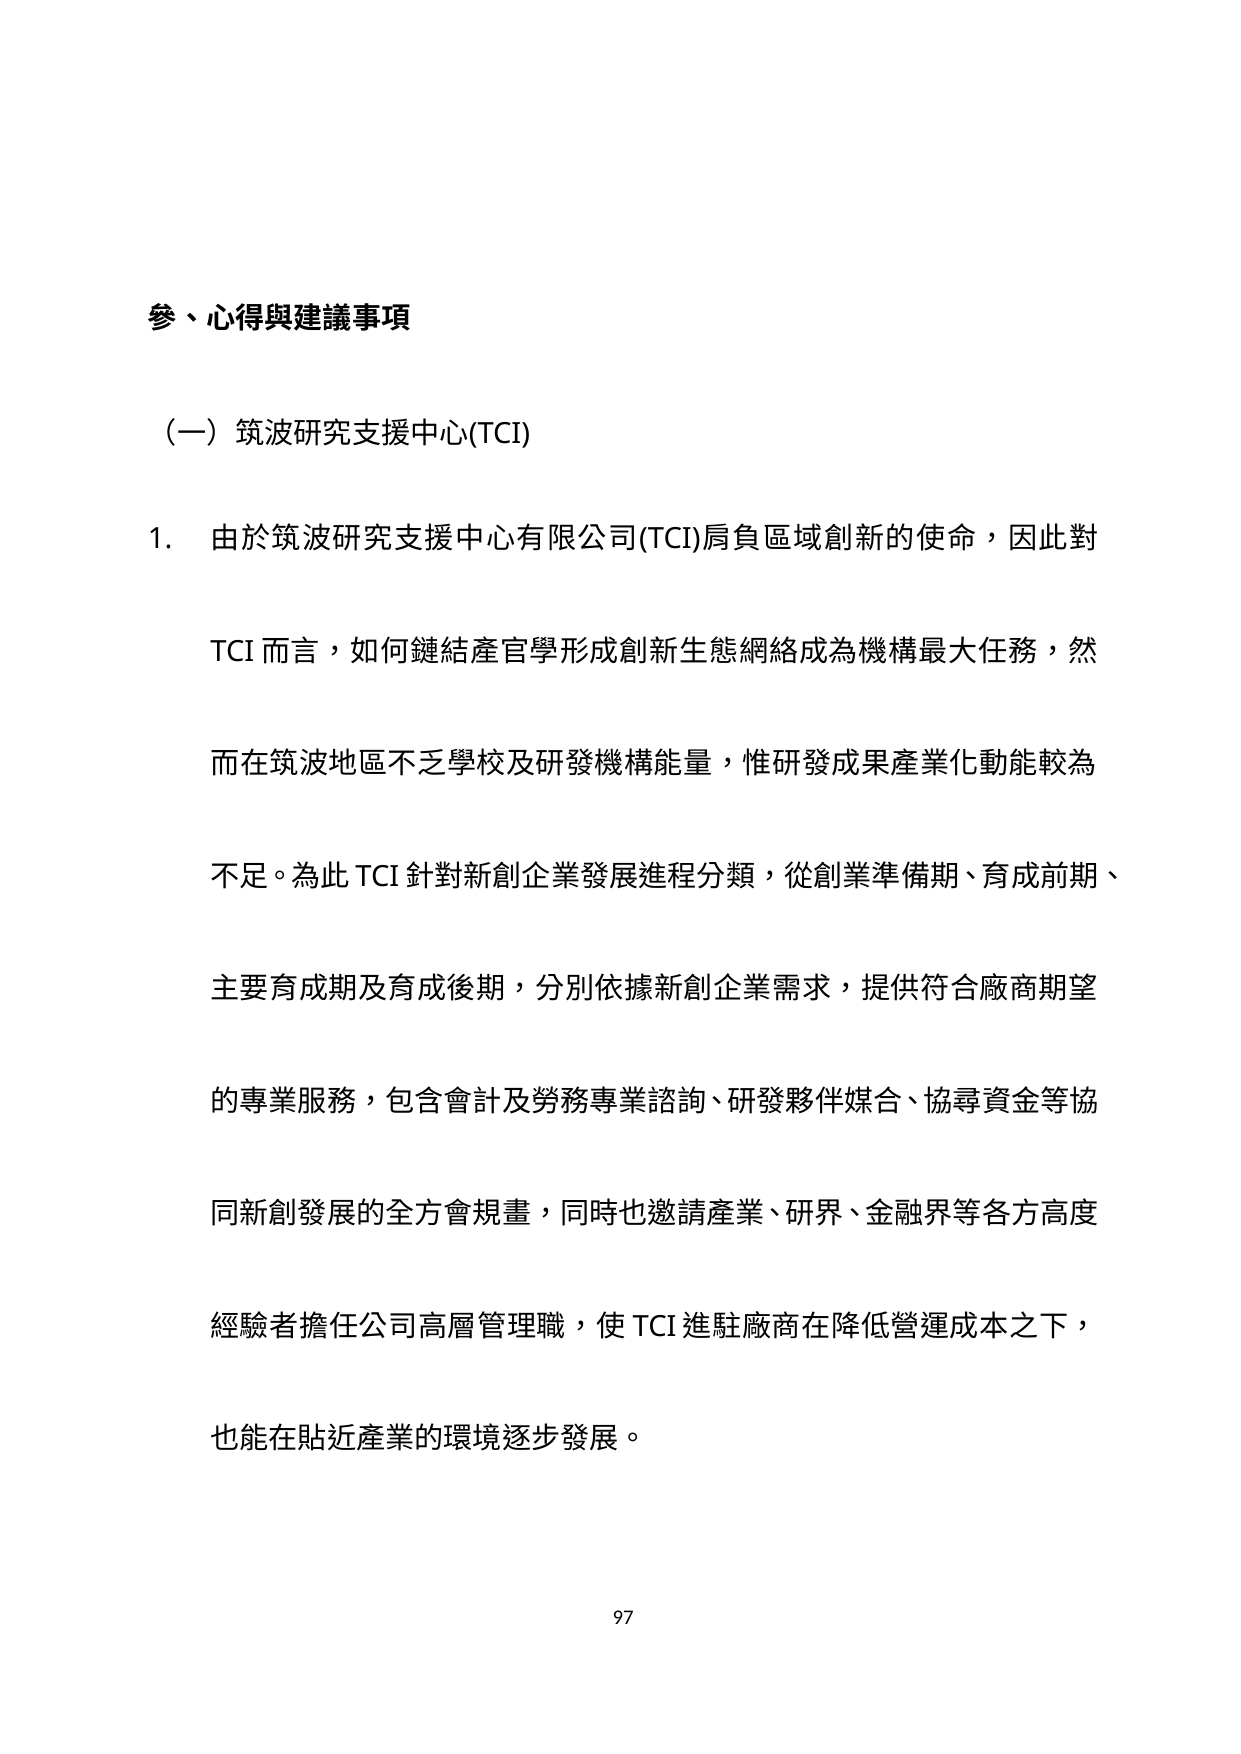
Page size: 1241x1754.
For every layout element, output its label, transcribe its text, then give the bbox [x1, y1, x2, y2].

text （一）筑波研究支援中心(TCI) [148, 393, 1098, 468]
list 由於筑波研究支援中心有限公司(TCI)肩負區域創新的使命，因此對TCI而言，如何鏈結產官學形成創新生態網絡成為機構最大任務，然而在筑波地區不乏學校及研發機構能量，惟研發成果產業化動能較為不足。為此TCI針對新創企業發展進程分類，從創業準備期、育成前期、主要育成期及育成後期，分別依據新創企業需求，提供符合廠商期望的專業服務，包含會計及勞務專業諮詢、研發夥伴媒合、協尋資金等協同新創發展的全方會規畫，同時也邀請產業、研界、金融界等各方高度經驗者擔任公司高層管理職，使TCI進駐廠商在降低營運成本之下，也能在貼近產業的環境逐步發展。 [148, 498, 1098, 1473]
subtitle 參、心得與建議事項 [148, 278, 1098, 353]
